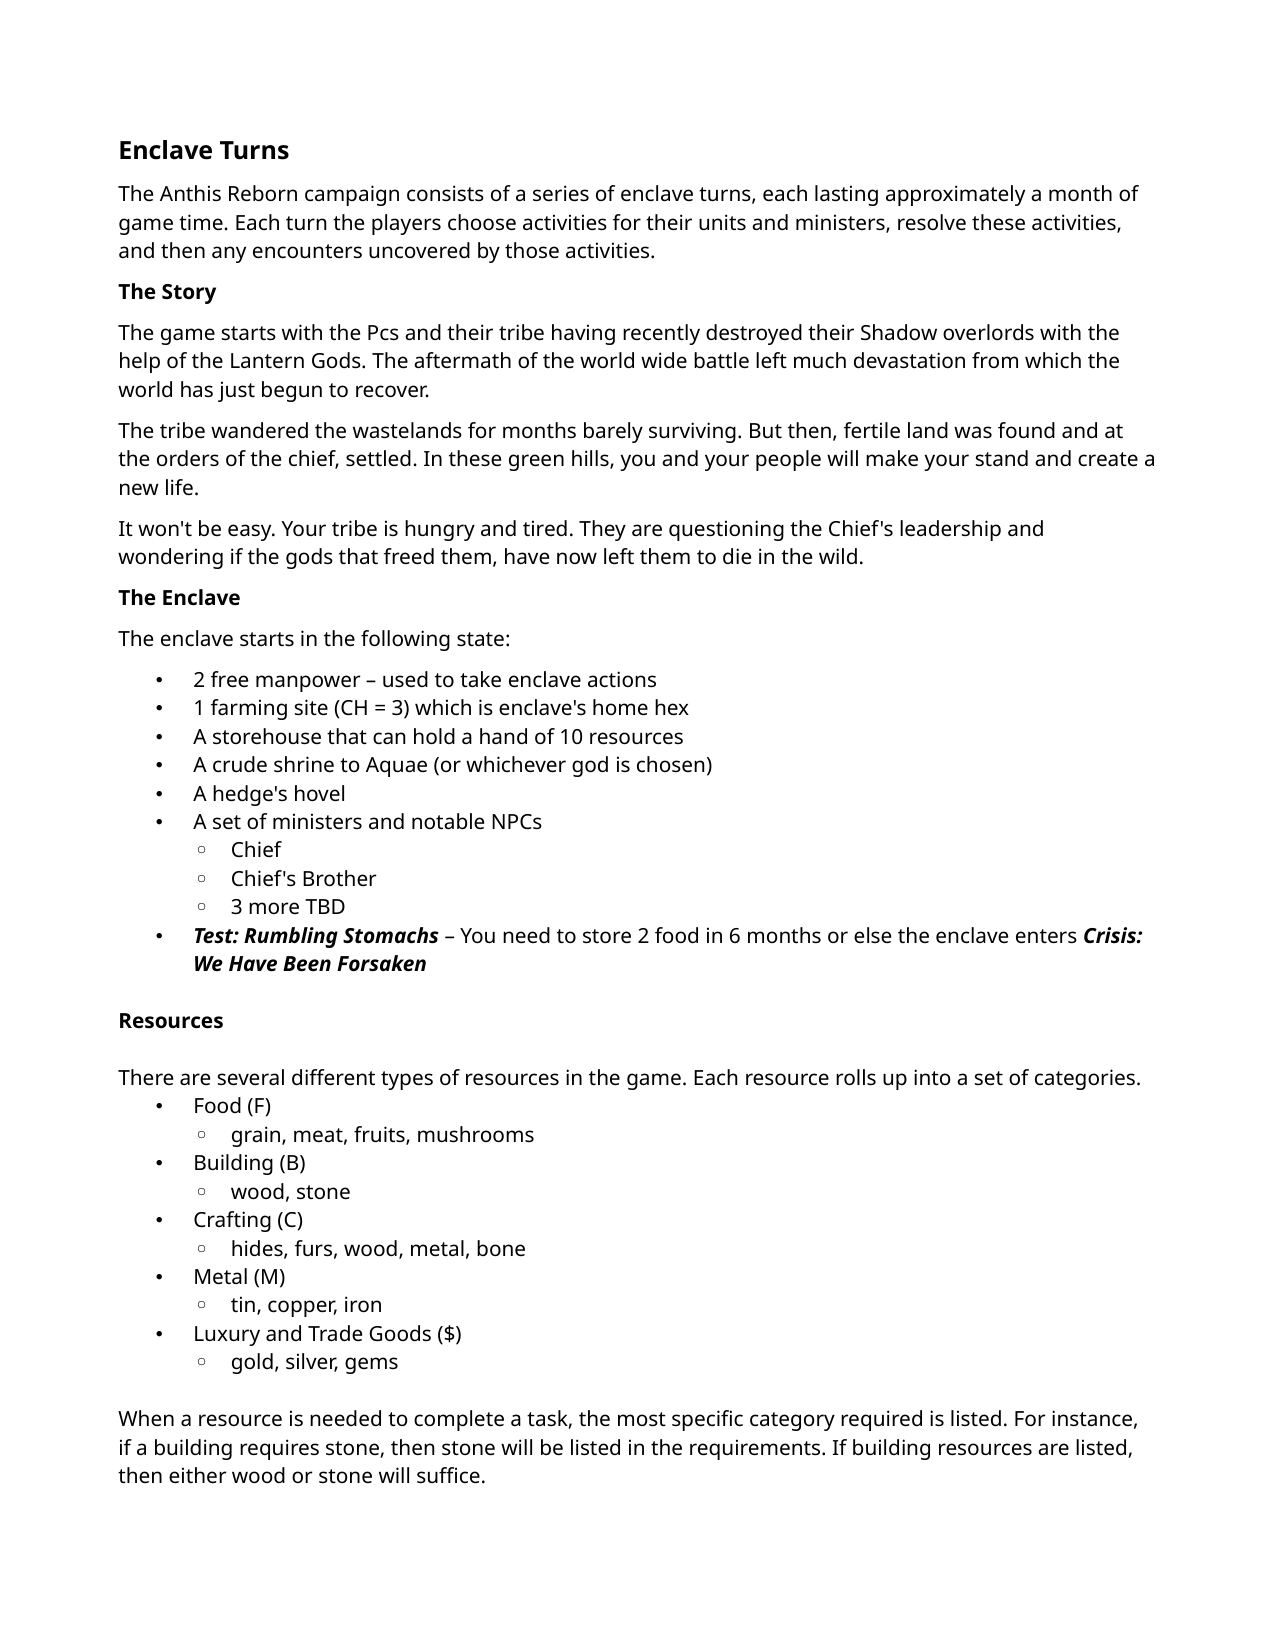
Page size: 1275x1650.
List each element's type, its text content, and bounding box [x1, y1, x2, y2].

list Chief's Brother [193, 864, 1157, 892]
list tin, copper, iron [193, 1291, 1157, 1319]
text The game starts with the Pcs and their tribe having recently destroyed their Shadow overlords with the help of the Lantern Gods. The aftermath of the world wide battle left much devastation from which the world has just begun to recover. [118, 318, 1157, 403]
list A set of ministers and notable NPCs [156, 807, 1157, 836]
list hides, furs, wood, metal, bone [193, 1234, 1157, 1262]
text The Anthis Reborn campaign consists of a series of enclave turns, each lasting approximately a month of game time. Each turn the players choose activities for their units and ministers, resolve these activities, and then any encounters uncovered by those activities. [118, 179, 1157, 264]
text The Story [118, 277, 1157, 306]
list 3 more TBD [193, 892, 1157, 921]
text The enclave starts in the following state: [118, 624, 1157, 652]
text There are several different types of resources in the game. Each resource rolls up into a set of categories. [118, 1063, 1157, 1091]
subtitle Enclave Turns [118, 133, 1157, 167]
list grain, meat, fruits, mushrooms [193, 1120, 1157, 1148]
list Chief [193, 836, 1157, 864]
text Resources [118, 1006, 1157, 1034]
list 2 free manpower – used to take enclave actions [156, 665, 1157, 693]
list Food (F) [156, 1091, 1157, 1120]
list A crude shrine to Aquae (or whichever god is chosen) [156, 750, 1157, 779]
list Metal (M) [156, 1262, 1157, 1291]
list wood, stone [193, 1177, 1157, 1205]
text When a resource is needed to complete a task, the most specific category required is listed. For instance, if a building requires stone, then stone will be listed in the requirements. If building resources are listed, then either wood or stone will suffice. [118, 1404, 1157, 1489]
list 1 farming site (CH = 3) which is enclave's home hex [156, 693, 1157, 722]
list A storehouse that can hold a hand of 10 resources [156, 722, 1157, 750]
text The tribe wandered the wastelands for months barely surviving. But then, fertile land was found and at the orders of the chief, settled. In these green hills, you and your people will make your stand and create a new life. [118, 416, 1157, 501]
list Luxury and Trade Goods ($) [156, 1319, 1157, 1347]
list gold, silver, gems [193, 1347, 1157, 1376]
list A hedge's hovel [156, 779, 1157, 807]
list Building (B) [156, 1148, 1157, 1177]
text The Enclave [118, 583, 1157, 611]
text It won't be easy. Your tribe is hungry and tired. They are questioning the Chief's leadership and wondering if the gods that freed them, have now left them to die in the wild. [118, 514, 1157, 571]
list Crafting (C) [156, 1205, 1157, 1234]
list Test: Rumbling Stomachs – You need to store 2 food in 6 months or else the enclave enters Crisis: We Have Been Forsaken [156, 921, 1157, 978]
